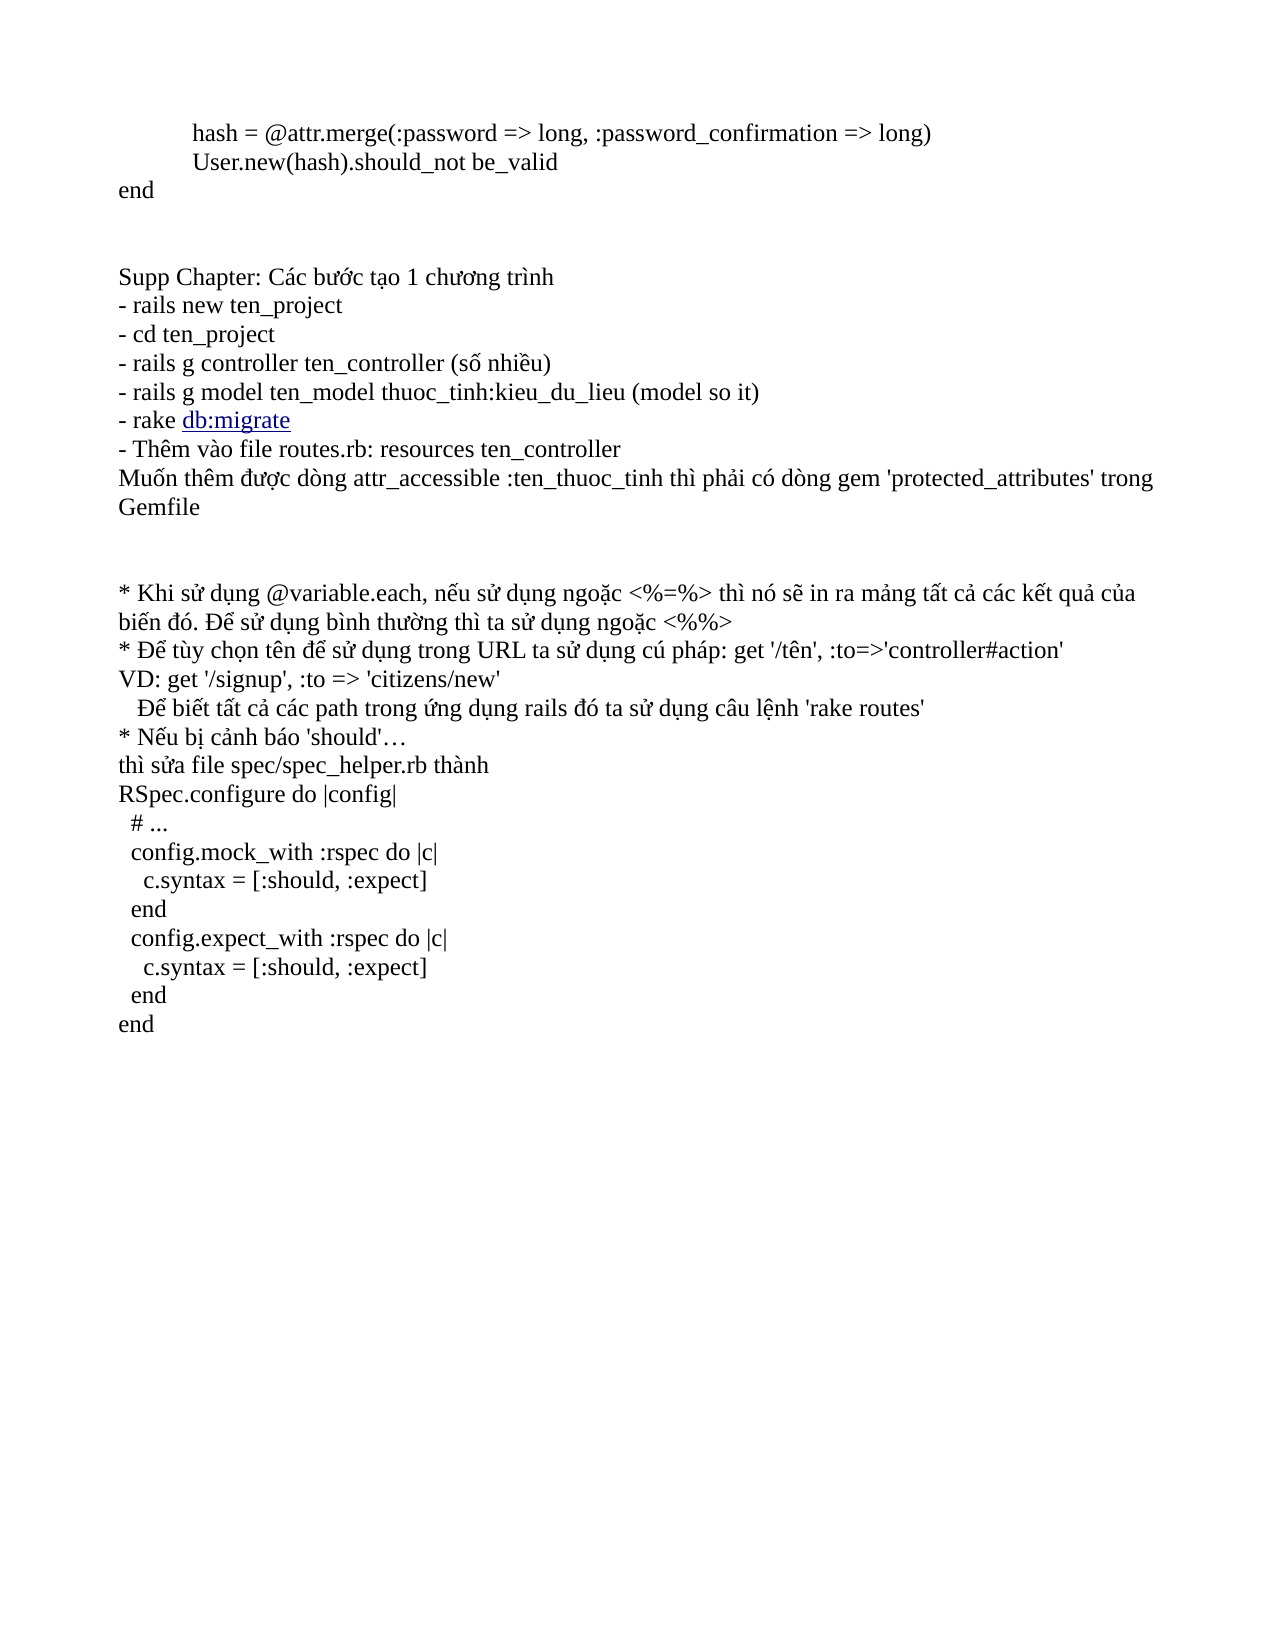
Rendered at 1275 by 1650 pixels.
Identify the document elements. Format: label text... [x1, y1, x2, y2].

text hash = @attr.merge(:password => long, :password_confirmation => long) [118, 118, 1157, 147]
text Để biết tất cả các path trong ứng dụng rails đó ta sử dụng câu lệnh 'rake routes' [118, 693, 1157, 722]
text Supp Chapter: Các bước tạo 1 chương trình [118, 262, 1157, 291]
text Muốn thêm được dòng attr_accessible :ten_thuoc_tinh thì phải có dòng gem 'protected_attributes' trong Gemfile [118, 463, 1157, 521]
text c.syntax = [:should, :expect] [118, 866, 1157, 894]
text * Để tùy chọn tên để sử dụng trong URL ta sử dụng cú pháp: get '/tên', :to=>'controller#action' [118, 636, 1157, 664]
text * Khi sử dụng @variable.each, nếu sử dụng ngoặc <%=%> thì nó sẽ in ra mảng tất cả các kết quả của biến đó. Để sử dụng bình thường thì ta sử dụng ngoặc <%%> [118, 578, 1157, 636]
text * Nếu bị cảnh báo 'should'… [118, 722, 1157, 751]
text end [118, 981, 1157, 1009]
text - rails g controller ten_controller (số nhiều) [118, 348, 1157, 377]
text - cd ten_project [118, 319, 1157, 348]
text - Thêm vào file routes.rb: resources ten_controller [118, 434, 1157, 463]
text thì sửa file spec/spec_helper.rb thành [118, 751, 1157, 779]
text config.expect_with :rspec do |c| [118, 923, 1157, 952]
text User.new(hash).should_not be_valid [118, 147, 1157, 176]
text VD: get '/signup', :to => 'citizens/new' [118, 664, 1157, 693]
text RSpec.configure do |config| [118, 779, 1157, 808]
text end [118, 1009, 1157, 1038]
text - rails new ten_project [118, 291, 1157, 319]
text end [118, 176, 1157, 204]
text config.mock_with :rspec do |c| [118, 837, 1157, 866]
text - rails g model ten_model thuoc_tinh:kieu_du_lieu (model so it) [118, 377, 1157, 406]
text end [118, 894, 1157, 923]
text c.syntax = [:should, :expect] [118, 952, 1157, 981]
text - rake db:migrate [118, 406, 1157, 434]
text # ... [118, 808, 1157, 837]
